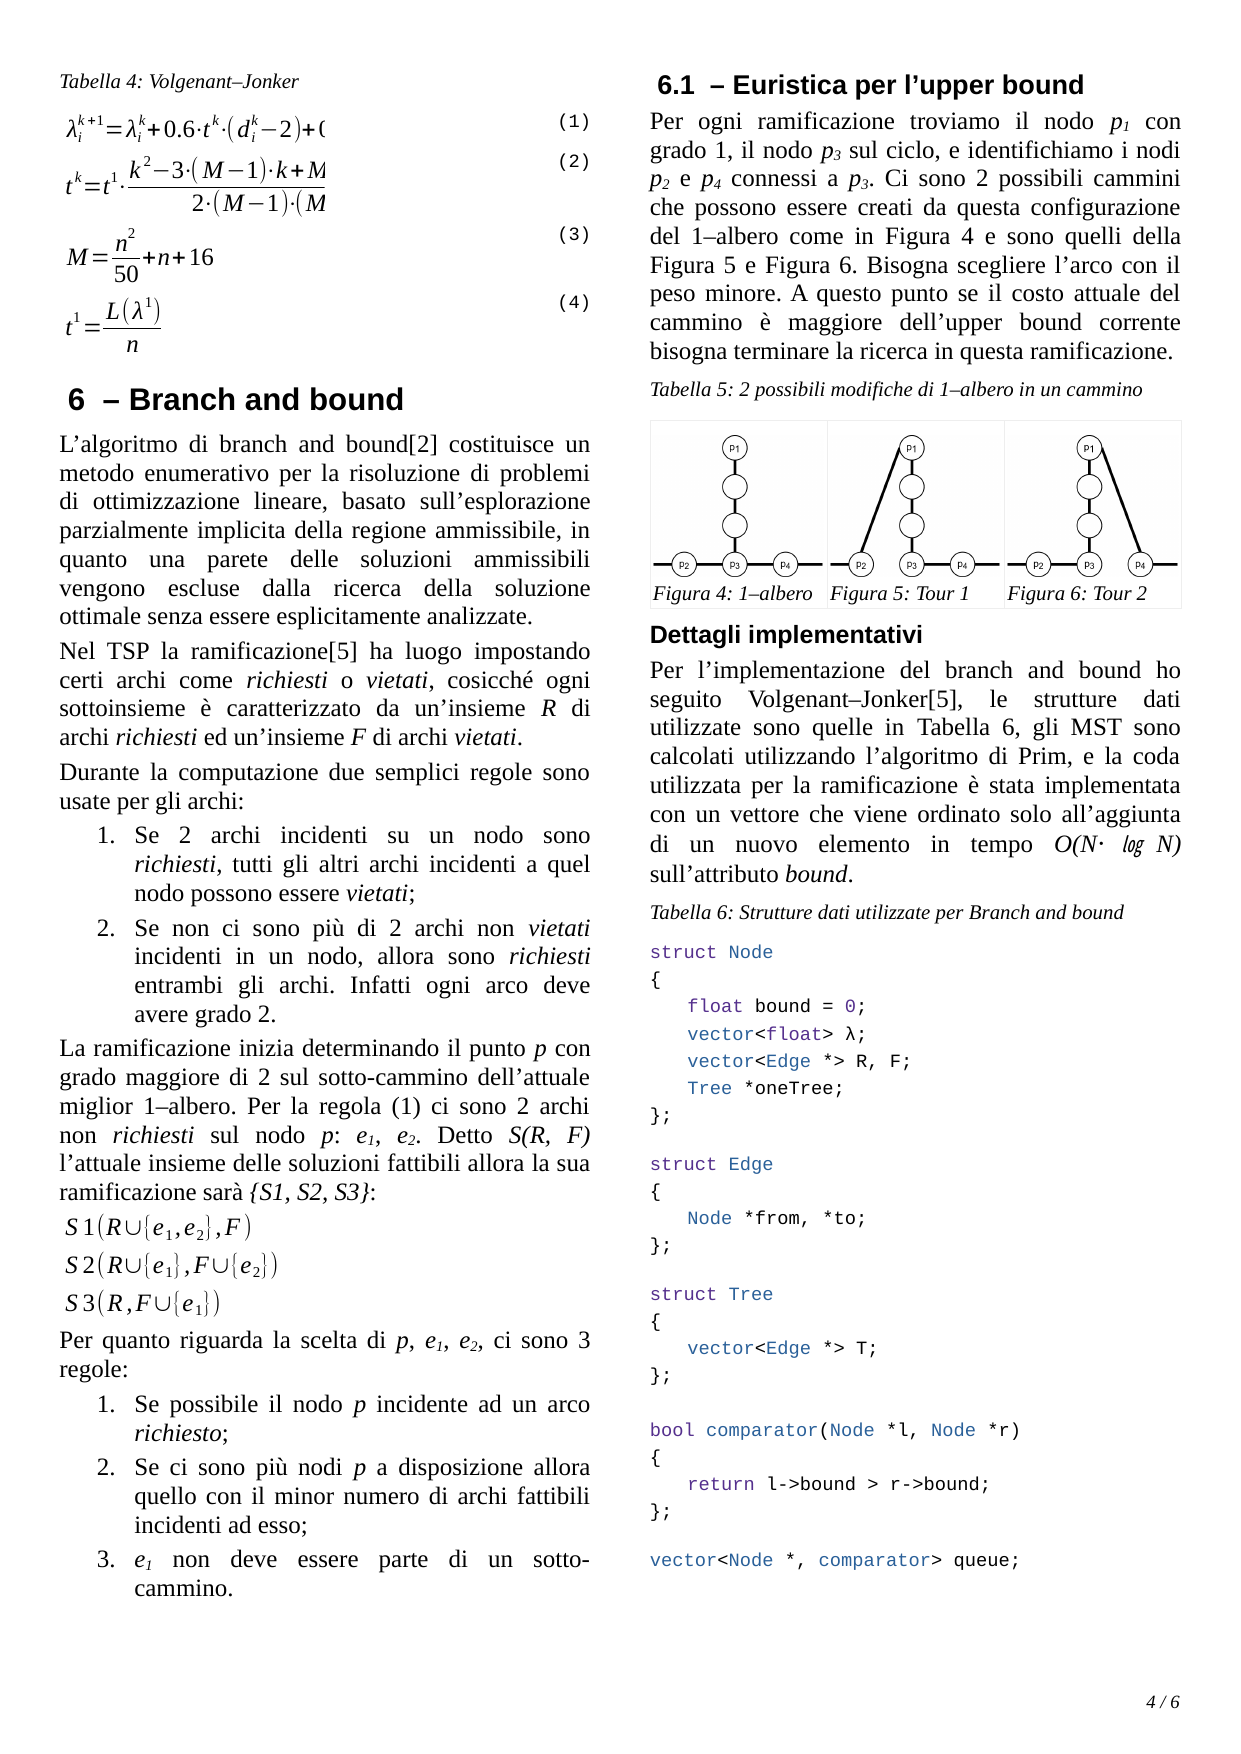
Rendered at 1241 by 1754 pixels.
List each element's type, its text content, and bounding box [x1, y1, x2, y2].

table_header [59, 105, 325, 146]
text Durante la computazione due semplici regole sono usate per gli archi: [59, 757, 591, 814]
table_cell [59, 146, 325, 219]
table_cell (4) [325, 287, 591, 357]
list Se non ci sono più di 2 archi non vietati incidenti in un nodo, allora sono richiesti entrambi gli archi. Infatti ogni arco deve avere grado 2. [97, 913, 591, 1028]
text L’algoritmo di branch and bound[2] costituisce un metodo enumerativo per la risoluzione di problemi di ottimizzazione lineare, basato sull’esplorazione parzialmente implicita della regione ammissibile, in quanto una parete delle soluzioni ammissibili vengono escluse dalla ricerca della soluzione ottimale senza essere esplicitamente analizzate. [59, 429, 591, 630]
table_header [828, 421, 1004, 608]
list e1 non deve essere parte di un sotto-cammino. [97, 1544, 591, 1602]
table_header [59, 1206, 591, 1244]
text La ramificazione inizia determinando il punto p con grado maggiore di 2 sul sotto-cammino dell’attuale miglior 1–albero. Per la regola (1) ci sono 2 archi non richiesti sul nodo p: e1, e2. Detto S(R, F) l’attuale insieme delle soluzioni fattibili allora la sua ramificazione sarà {S1, S2, S3}: [59, 1033, 591, 1206]
text Tabella 5: 2 possibili modifiche di 1–albero in un cammino [649, 377, 1181, 401]
subtitle Branch and bound [59, 381, 591, 417]
table_header struct Node { float bound = 0; vector<float> λ; vector<Edge *> R, F; Tree *oneTree; }; struct Edge { Node *from, *to; }; struct Tree { vector<Edge *> T; }; bool comparator(Node *l, Node *r) { return l->bound > r->bound; }; vector<Node *, comparator> queue; [650, 937, 1181, 1572]
table_header [827, 414, 1004, 420]
table_cell [59, 287, 325, 357]
table_cell [59, 219, 325, 287]
subtitle Dettagli implementativi [649, 620, 1181, 649]
table_cell (2) [325, 146, 591, 219]
table_header (1) [325, 105, 591, 146]
picture [652, 435, 824, 577]
text Tabella 4: Volgenant–Jonker [59, 69, 591, 93]
list Se ci sono più nodi p a disposizione allora quello con il minor numero di archi fattibili incidenti ad esso; [97, 1452, 591, 1538]
table_cell (3) [325, 219, 591, 287]
text Tabella 6: Strutture dati utilizzate per Branch and bound [649, 900, 1181, 924]
text Per ogni ramificazione troviamo il nodo p1 con grado 1, il nodo p3 sul ciclo, e identifichiamo i nodi p2 e p4 connessi a p3. Ci sono 2 possibili cammini che possono essere creati da questa configurazione del 1–albero come in Figura 4 e sono quelli della Figura 5 e Figura 6. Bisogna scegliere l’arco con il peso minore. A questo punto se il costo attuale del cammino è maggiore dell’upper bound corrente bisogna terminare la ricerca in questa ramificazione. [649, 106, 1181, 365]
table_cell [59, 1282, 591, 1319]
picture [1007, 435, 1179, 577]
text Per quanto riguarda la scelta di p, e1, e2, ci sono 3 regole: [59, 1325, 591, 1383]
text Per l’implementazione del branch and bound ho seguito Volgenant–Jonker[5], le strutture dati utilizzate sono quelle in Tabella 6, gli MST sono calcolati utilizzando l’algoritmo di Prim, e la coda utilizzata per la ramificazione è stata implementata con un vettore che viene ordinato solo all’aggiunta di un nuovo elemento in tempo O(N⋅㏒N) sull’attributo bound. [649, 655, 1181, 888]
table_header [1004, 414, 1181, 420]
subtitle Euristica per l’upper bound [649, 69, 1181, 100]
picture [829, 435, 1001, 577]
text Nel TSP la ramificazione[5] ha luogo impostando certi archi come richiesti o vietati, cosicché ogni sottoinsieme è caratterizzato da un’insieme R di archi richiesti ed un’insieme F di archi vietati. [59, 636, 591, 751]
table_header [650, 414, 827, 420]
table_header [651, 421, 827, 608]
table_cell [59, 1244, 591, 1282]
list Se possibile il nodo p incidente ad un arco richiesto; [97, 1389, 591, 1446]
list Se 2 archi incidenti su un nodo sono richiesti, tutti gli altri archi incidenti a quel nodo possono essere vietati; [97, 820, 591, 907]
table_header [1005, 421, 1181, 608]
